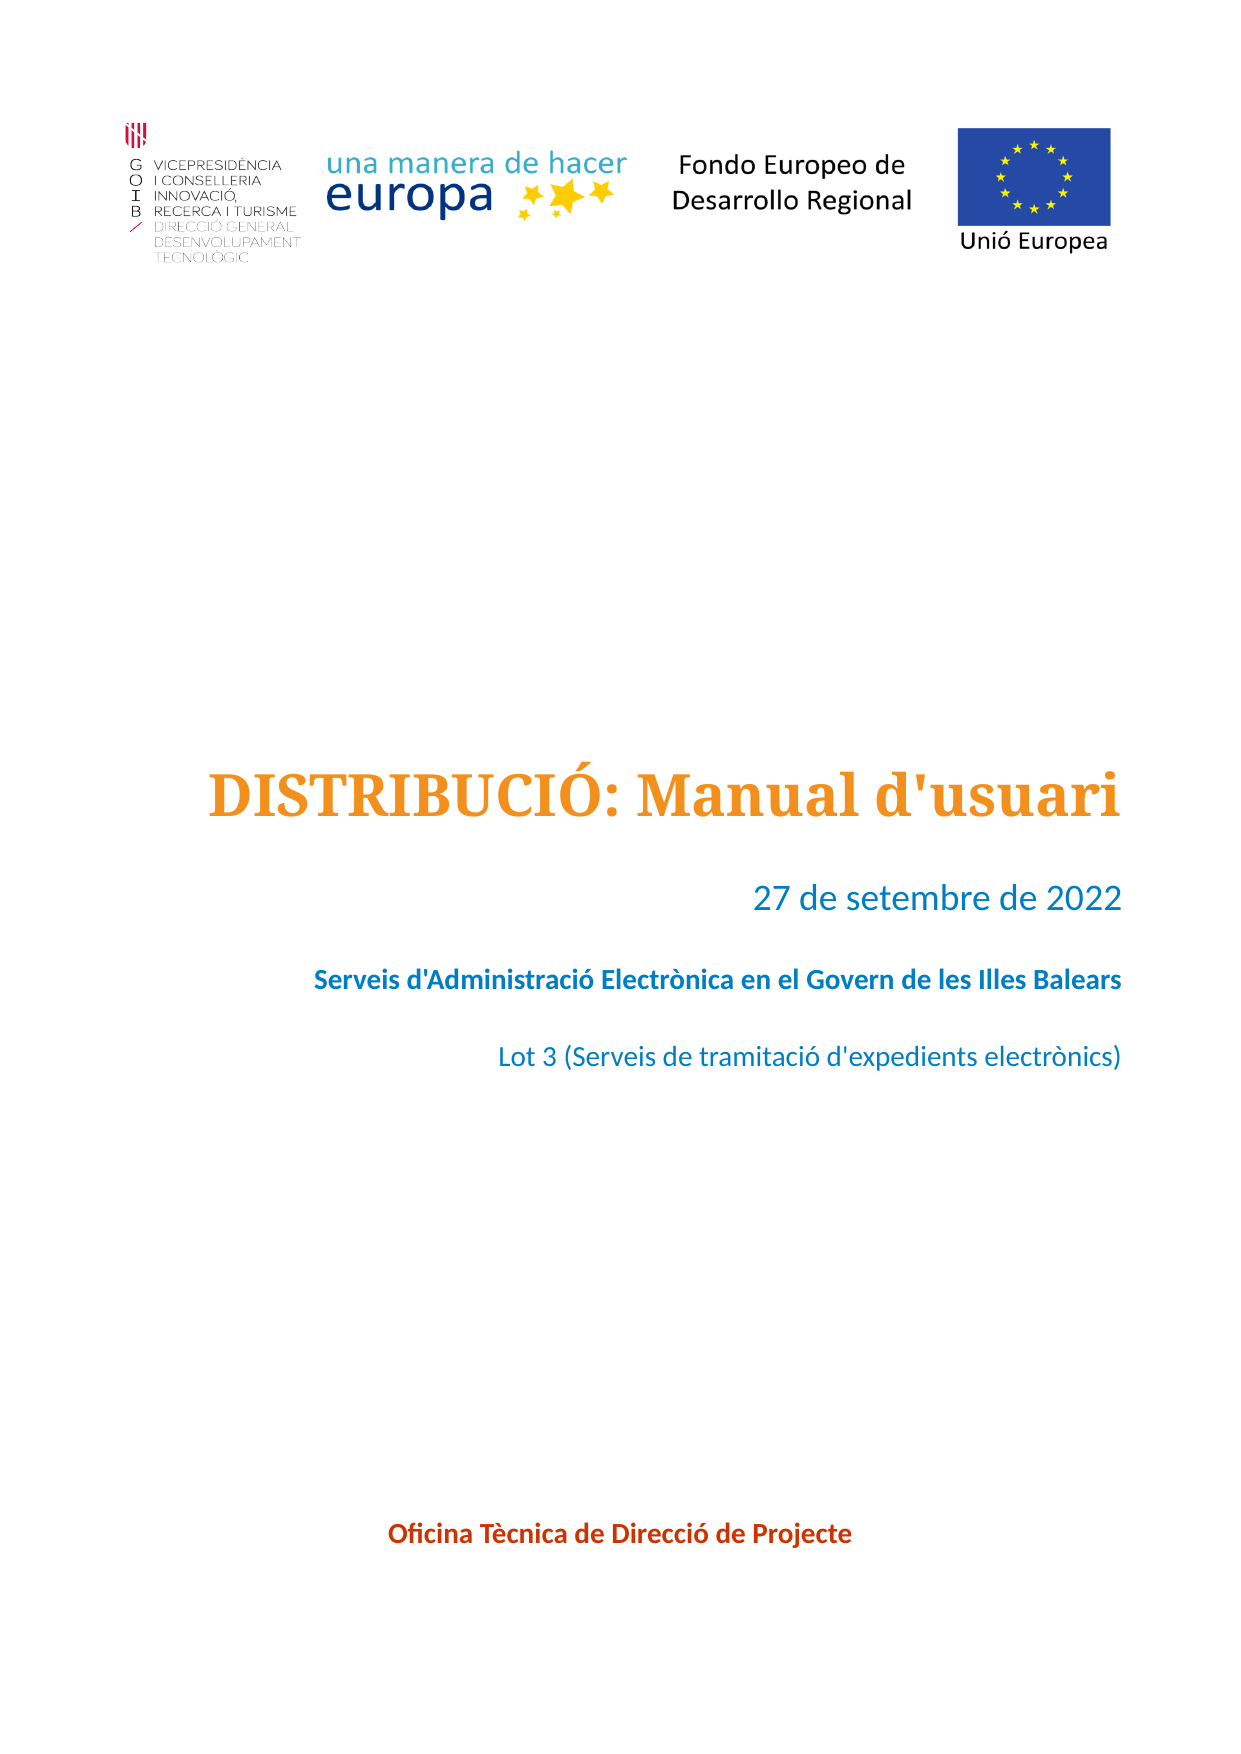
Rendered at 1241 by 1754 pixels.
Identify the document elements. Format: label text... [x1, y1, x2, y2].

text 27 de setembre de 2022 [118, 874, 1122, 920]
text Lot 3 (Serveis de tramitació d'expedients electrònics) [118, 1038, 1122, 1074]
picture [321, 118, 1122, 267]
text DISTRIBUCIÓ: Manual d'usuari [118, 754, 1122, 833]
picture [118, 118, 309, 267]
text Serveis d'Administració Electrònica en el Govern de les Illes Balears [118, 961, 1122, 997]
text Oficina Tècnica de Direcció de Projecte [118, 1516, 1122, 1551]
